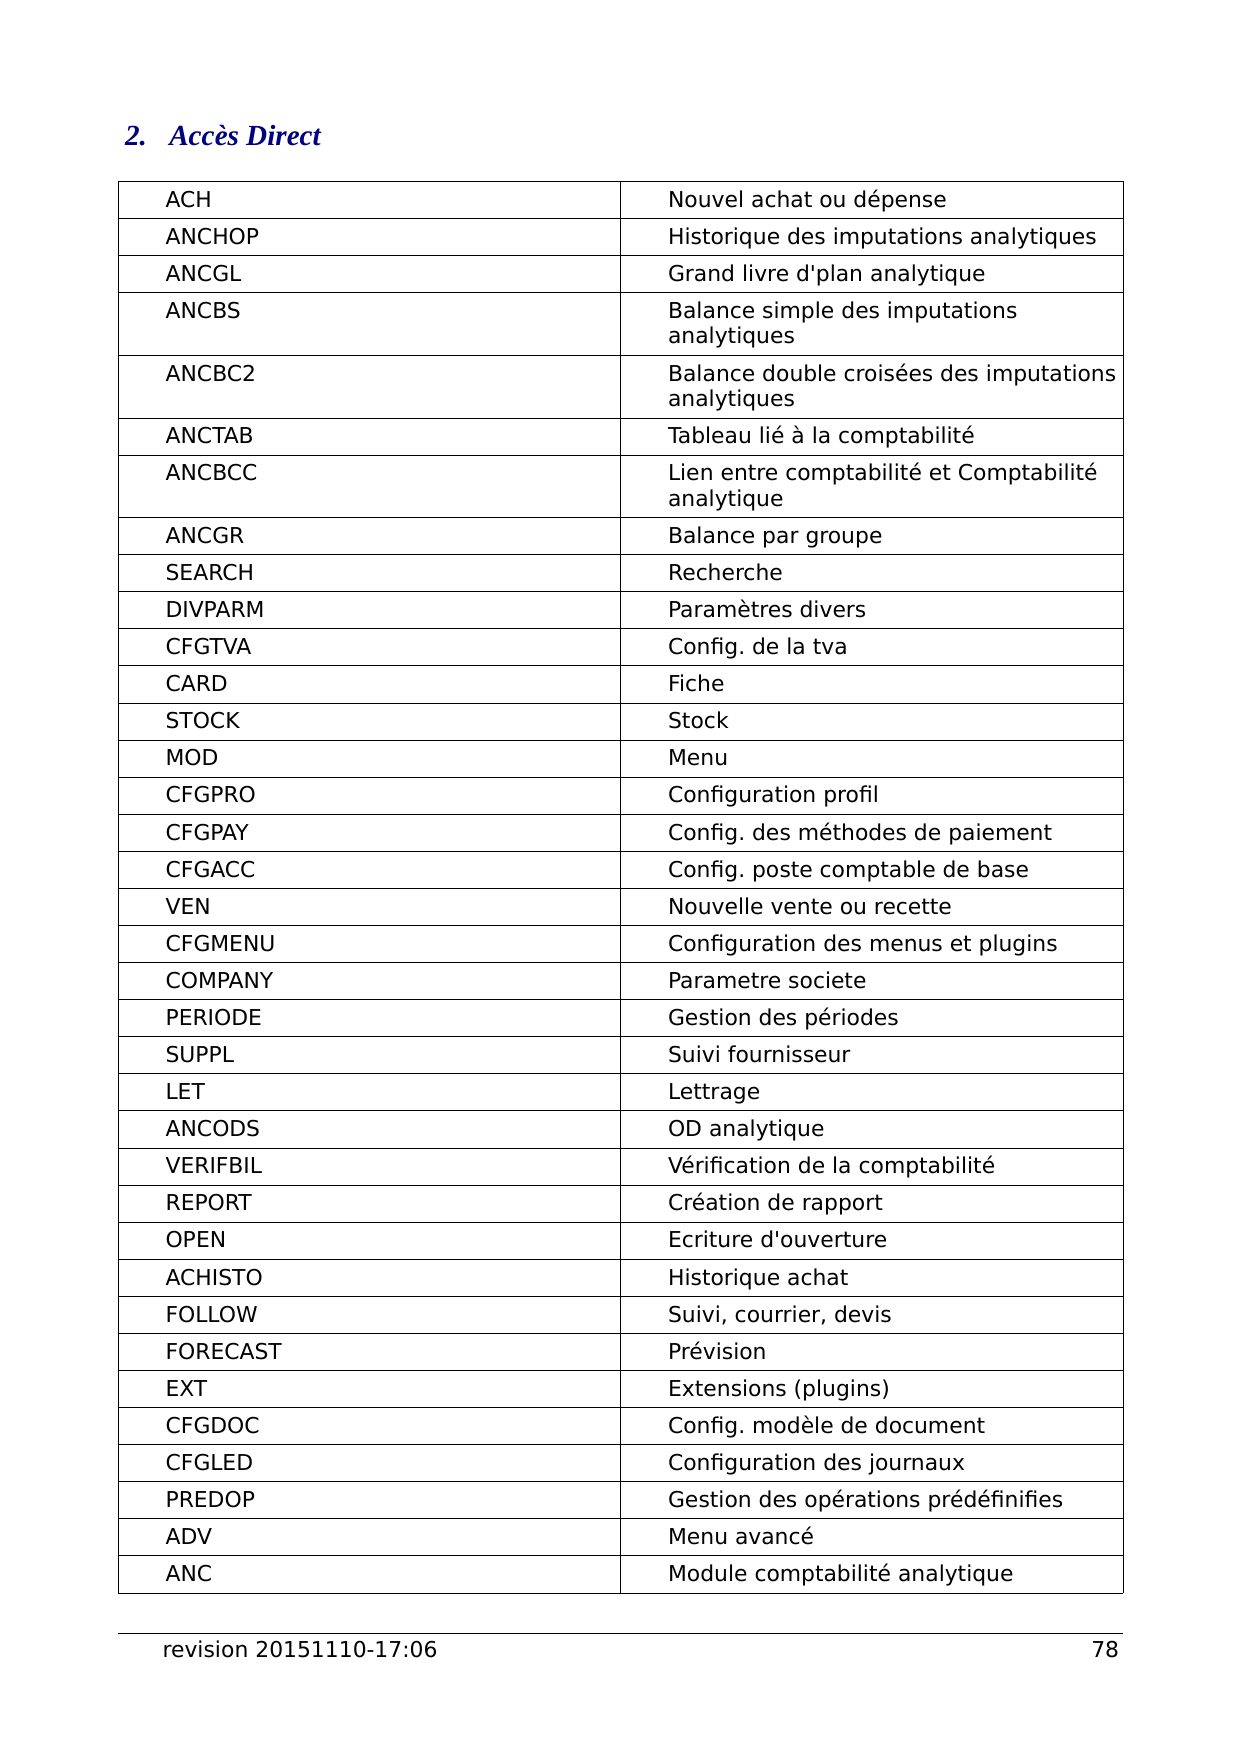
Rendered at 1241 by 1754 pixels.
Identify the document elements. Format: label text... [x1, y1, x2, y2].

table_cell Balance par groupe [621, 518, 1123, 554]
table_cell Grand livre d'plan analytique [621, 256, 1123, 292]
table_cell ACHISTO [119, 1260, 620, 1296]
table_header Nouvel achat ou dépense [621, 182, 1123, 218]
table_cell Lettrage [621, 1074, 1123, 1110]
table_cell Ecriture d'ouverture [621, 1223, 1123, 1259]
table_cell Config. des méthodes de paiement [621, 815, 1123, 851]
table_cell Gestion des périodes [621, 1000, 1123, 1036]
table_cell Menu [621, 741, 1123, 777]
table_cell Fiche [621, 666, 1123, 703]
table_cell Prévision [621, 1334, 1123, 1370]
table_cell Historique des imputations analytiques [621, 219, 1123, 255]
table_cell STOCK [119, 704, 620, 740]
table_cell Configuration des menus et plugins [621, 926, 1123, 962]
table_cell Stock [621, 704, 1123, 740]
table_cell Balance double croisées des imputations analytiques [621, 356, 1123, 418]
table_cell VEN [119, 889, 620, 925]
table_cell Lien entre comptabilité et Comptabilité analytique [621, 456, 1123, 517]
table_cell LET [119, 1074, 620, 1110]
table_cell Balance simple des imputations analytiques [621, 293, 1123, 355]
table_cell Module comptabilité analytique [621, 1556, 1123, 1593]
table_cell CFGDOC [119, 1408, 620, 1444]
table_cell OD analytique [621, 1111, 1123, 1148]
table_cell Configuration profil [621, 778, 1123, 814]
table_cell CFGPAY [119, 815, 620, 851]
table_cell ANCTAB [119, 419, 620, 455]
table_cell ANCODS [119, 1111, 620, 1148]
table_cell Historique achat [621, 1260, 1123, 1296]
table_cell SEARCH [119, 555, 620, 591]
table_cell MOD [119, 741, 620, 777]
table_cell ANCBS [119, 293, 620, 355]
table_cell Parametre societe [621, 963, 1123, 999]
table_cell Config. modèle de document [621, 1408, 1123, 1444]
table_cell ANC [119, 1556, 620, 1593]
table_header ACH [119, 182, 620, 218]
table_cell COMPANY [119, 963, 620, 999]
table_cell ADV [119, 1519, 620, 1555]
table_cell FORECAST [119, 1334, 620, 1370]
subtitle Accès Direct [117, 118, 1123, 152]
table_cell ANCHOP [119, 219, 620, 255]
table_cell CFGLED [119, 1445, 620, 1481]
table_cell CFGMENU [119, 926, 620, 962]
table_cell EXT [119, 1371, 620, 1407]
table_cell DIVPARM [119, 592, 620, 628]
table_cell VERIFBIL [119, 1149, 620, 1185]
table_cell OPEN [119, 1223, 620, 1259]
table_cell Suivi, courrier, devis [621, 1297, 1123, 1333]
table_cell Recherche [621, 555, 1123, 591]
table_cell CFGPRO [119, 778, 620, 814]
table_cell Tableau lié à la comptabilité [621, 419, 1123, 455]
table_cell CFGTVA [119, 629, 620, 665]
table_cell CFGACC [119, 852, 620, 888]
table_cell Gestion des opérations prédéfinifies [621, 1482, 1123, 1518]
table_cell Extensions (plugins) [621, 1371, 1123, 1407]
table_cell Menu avancé [621, 1519, 1123, 1555]
table_cell SUPPL [119, 1037, 620, 1073]
table_cell Vérification de la comptabilité [621, 1149, 1123, 1185]
table_cell Configuration des journaux [621, 1445, 1123, 1481]
table_cell Création de rapport [621, 1186, 1123, 1222]
table_cell Config. de la tva [621, 629, 1123, 665]
table_cell FOLLOW [119, 1297, 620, 1333]
table_cell ANCGL [119, 256, 620, 292]
table_cell Nouvelle vente ou recette [621, 889, 1123, 925]
table_cell Config. poste comptable de base [621, 852, 1123, 888]
table_cell REPORT [119, 1186, 620, 1222]
table_cell ANCGR [119, 518, 620, 554]
table_cell Paramètres divers [621, 592, 1123, 628]
table_cell Suivi fournisseur [621, 1037, 1123, 1073]
table_cell PREDOP [119, 1482, 620, 1518]
table_cell ANCBC2 [119, 356, 620, 418]
table_cell PERIODE [119, 1000, 620, 1036]
table_cell CARD [119, 666, 620, 703]
table_cell ANCBCC [119, 456, 620, 517]
